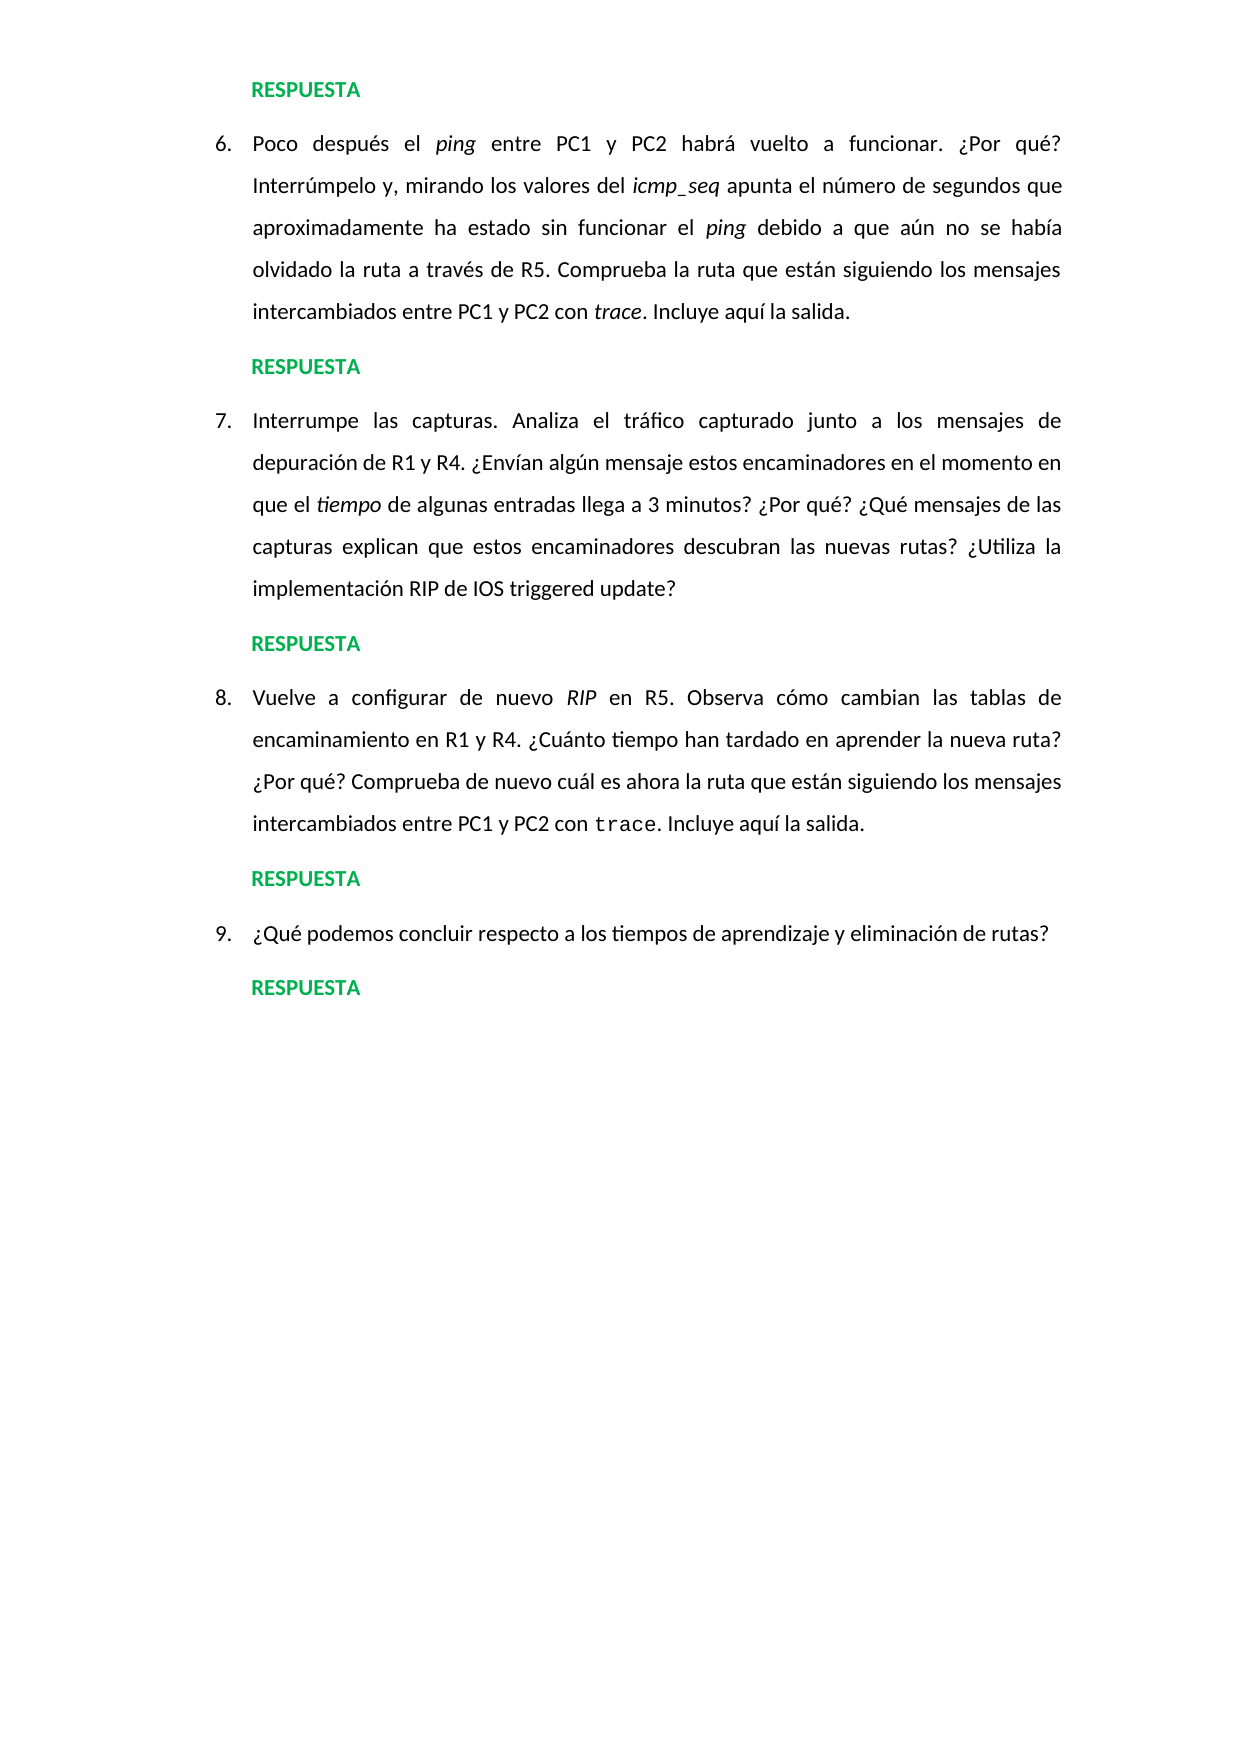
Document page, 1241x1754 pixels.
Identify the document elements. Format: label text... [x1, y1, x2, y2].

list ¿Qué podemos concluir respecto a los tiempos de aprendizaje y eliminación de rutas? [215, 919, 1063, 947]
text RESPUESTA [251, 864, 1063, 892]
text RESPUESTA [251, 973, 1063, 1001]
text RESPUESTA [251, 352, 1063, 380]
list Vuelve a configurar de nuevo RIP en R5. Observa cómo cambian las tablas de encaminamiento en R1 y R4. ¿Cuánto tiempo han tardado en aprender la nueva ruta? ¿Por qué? Comprueba de nuevo cuál es ahora la ruta que están siguiendo los mensajes intercambiados entre PC1 y PC2 con trace. Incluye aquí la salida. [215, 683, 1063, 838]
text RESPUESTA [251, 629, 1063, 657]
list Poco después el ping entre PC1 y PC2 habrá vuelto a funcionar. ¿Por qué? Interrúmpelo y, mirando los valores del icmp_seq apunta el número de segundos que aproximadamente ha estado sin funcionar el ping debido a que aún no se había olvidado la ruta a través de R5. Comprueba la ruta que están siguiendo los mensajes intercambiados entre PC1 y PC2 con trace. Incluye aquí la salida. [215, 129, 1063, 325]
text RESPUESTA [251, 75, 1063, 103]
list Interrumpe las capturas. Analiza el tráfico capturado junto a los mensajes de depuración de R1 y R4. ¿Envían algún mensaje estos encaminadores en el momento en que el tiempo de algunas entradas llega a 3 minutos? ¿Por qué? ¿Qué mensajes de las capturas explican que estos encaminadores descubran las nuevas rutas? ¿Utiliza la implementación RIP de IOS triggered update? [215, 406, 1063, 602]
